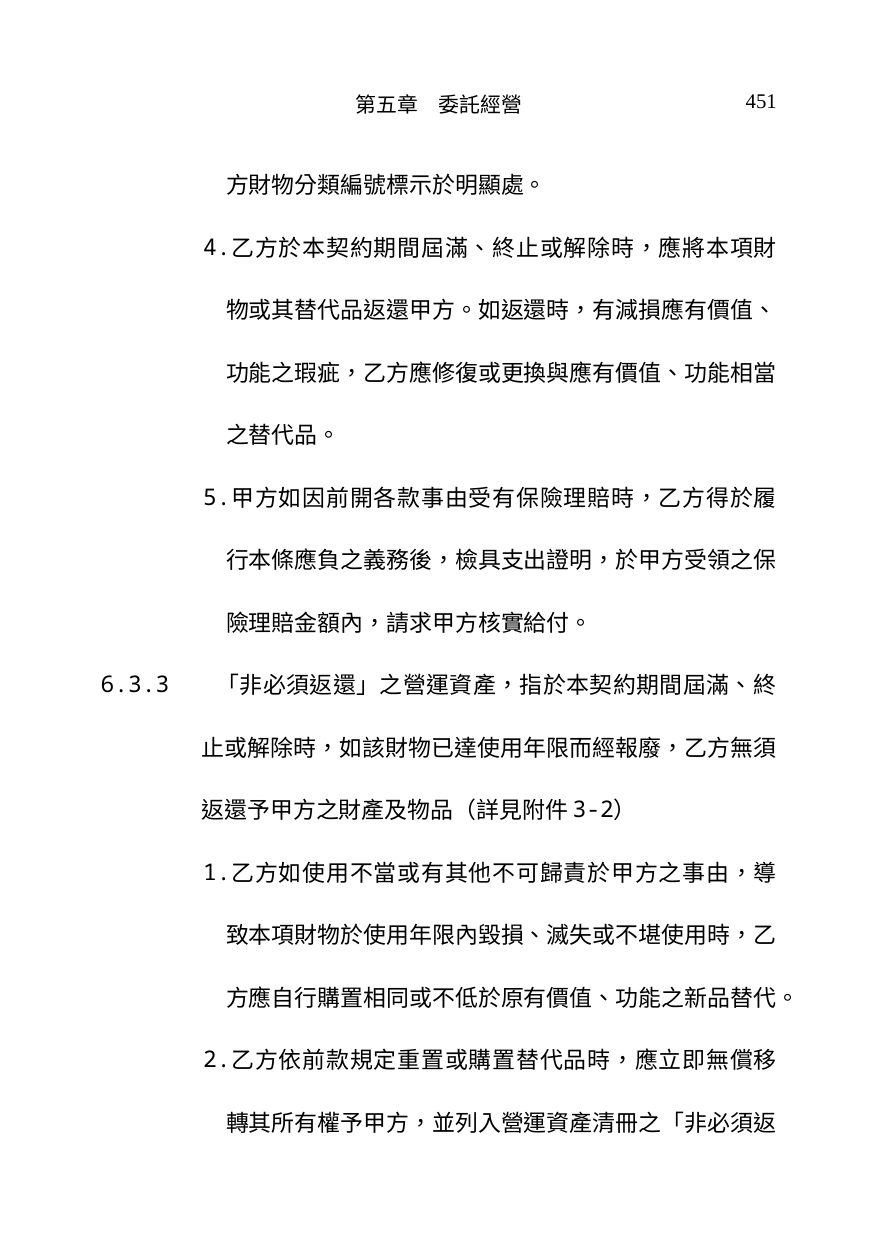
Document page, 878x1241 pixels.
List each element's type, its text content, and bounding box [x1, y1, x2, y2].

text 6.3.3 「非必須返還」之營運資產，指於本契約期間屆滿、終止或解除時，如該財物已達使用年限而經報廢，乙方無須返還予甲方之財產及物品（詳見附件3-2） [100, 642, 777, 829]
text 4.乙方於本契約期間屆滿、終止或解除時，應將本項財物或其替代品返還甲方。如返還時，有減損應有價值、功能之瑕疵，乙方應修復或更換與應有價值、功能相當之替代品。 [203, 204, 777, 454]
text 2.乙方依前款規定重置或購置替代品時，應立即無償移轉其所有權予甲方，並列入營運資產清冊之「非必須返 [203, 1017, 777, 1142]
text 方財物分類編號標示於明顯處。 [203, 142, 777, 204]
text 5.甲方如因前開各款事由受有保險理賠時，乙方得於履行本條應負之義務後，檢具支出證明，於甲方受領之保險理賠金額內，請求甲方核實給付。 [203, 454, 777, 642]
text 1.乙方如使用不當或有其他不可歸責於甲方之事由，導致本項財物於使用年限內毀損、滅失或不堪使用時，乙方應自行購置相同或不低於原有價值、功能之新品替代。 [203, 829, 777, 1017]
